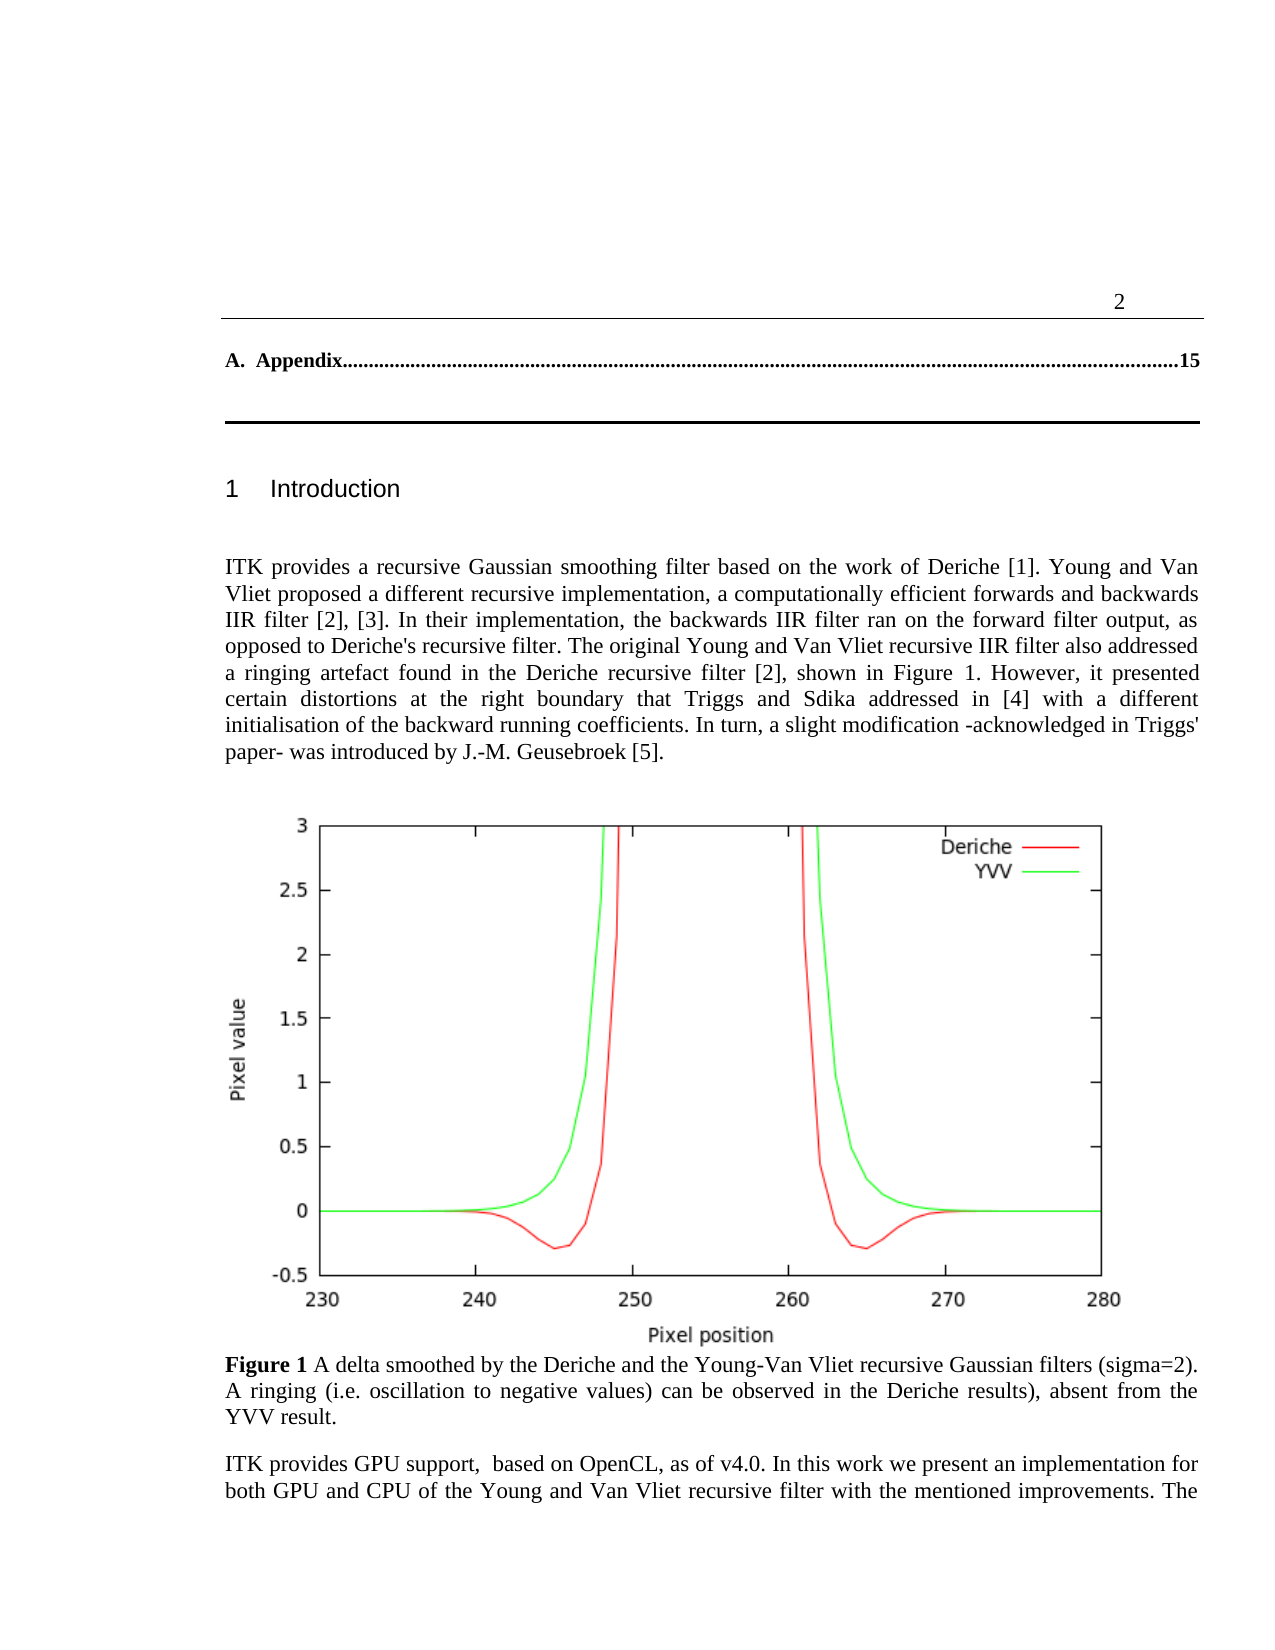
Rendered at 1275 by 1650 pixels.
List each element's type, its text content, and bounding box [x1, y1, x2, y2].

picture [225, 805, 1128, 1351]
text A. Appendix 15 [225, 348, 1200, 372]
text ITK provides GPU support, based on OpenCL, as of v4.0. In this work we present an implementation for both GPU and CPU of the Young and Van Vliet recursive filter with the mentioned improvements. The [225, 1451, 1200, 1503]
subtitle Introduction [225, 474, 1200, 503]
text ITK provides a recursive Gaussian smoothing filter based on the work of Deriche [1]. Young and Van Vliet proposed a different recursive implementation, a computationally efficient forwards and backwards IIR filter [2], [3]. In their implementation, the backwards IIR filter ran on the forward filter output, as opposed to Deriche's recursive filter. The original Young and Van Vliet recursive IIR filter also addressed a ringing artefact found in the Deriche recursive filter [2], shown in Figure 1. However, it presented certain distortions at the right boundary that Triggs and Sdika addressed in [4] with a different initialisation of the backward running coefficients. In turn, a slight modification -acknowledged in Triggs' paper- was introduced by J.-M. Geusebroek [5]. [225, 553, 1200, 764]
text Figure 1 A delta smoothed by the Deriche and the Young-Van Vliet recursive Gaussian filters (sigma=2). A ringing (i.e. oscillation to negative values) can be observed in the Deriche results), absent from the YVV result. [225, 785, 1200, 1430]
